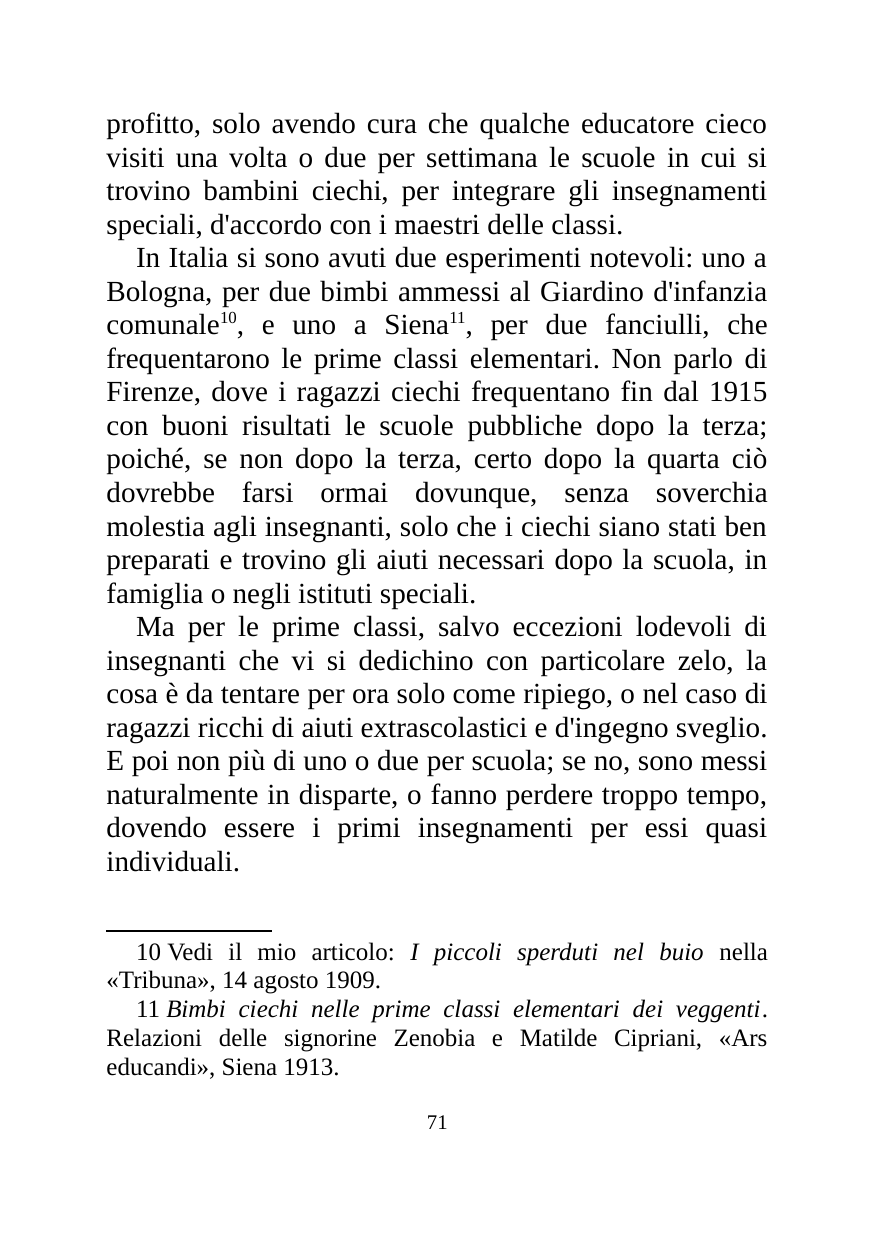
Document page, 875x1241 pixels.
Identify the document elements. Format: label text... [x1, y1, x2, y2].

text Vedi il mio articolo: I piccoli sperduti nel buio nella «Tribuna», 14 agosto 1909. [106, 937, 768, 994]
text Ma per le prime classi, salvo eccezioni lodevoli di insegnanti che vi si dedichino con particolare zelo, la cosa è da tentare per ora solo come ripiego, o nel caso di ragazzi ricchi di aiuti extrascolastici e d'ingegno sveglio. E poi non più di uno o due per scuola; se no, sono messi naturalmente in disparte, o fanno perdere troppo tempo, dovendo essere i primi insegnamenti per essi quasi individuali. [106, 609, 768, 878]
text Bimbi ciechi nelle prime classi elementari dei veggenti. Relazioni delle signorine Zenobia e Matilde Cipriani, «Ars educandi», Siena 1913. [106, 994, 768, 1080]
text profitto, solo avendo cura che qualche educatore cieco visiti una volta o due per settimana le scuole in cui si trovino bambini ciechi, per integrare gli insegnamenti speciali, d'accordo con i maestri delle classi. [106, 106, 768, 240]
text In Italia si sono avuti due esperimenti notevoli: uno a Bologna, per due bimbi ammessi al Giardino d'infanzia comunale, e uno a Siena, per due fanciulli, che frequentarono le prime classi elementari. Non parlo di Firenze, dove i ragazzi ciechi frequentano fin dal 1915 con buoni risultati le scuole pubbliche dopo la terza; poiché, se non dopo la terza, certo dopo la quarta ciò dovrebbe farsi ormai dovunque, senza soverchia molestia agli insegnanti, solo che i ciechi siano stati ben preparati e trovino gli aiuti necessari dopo la scuola, in famiglia o negli istituti speciali. [106, 240, 768, 609]
